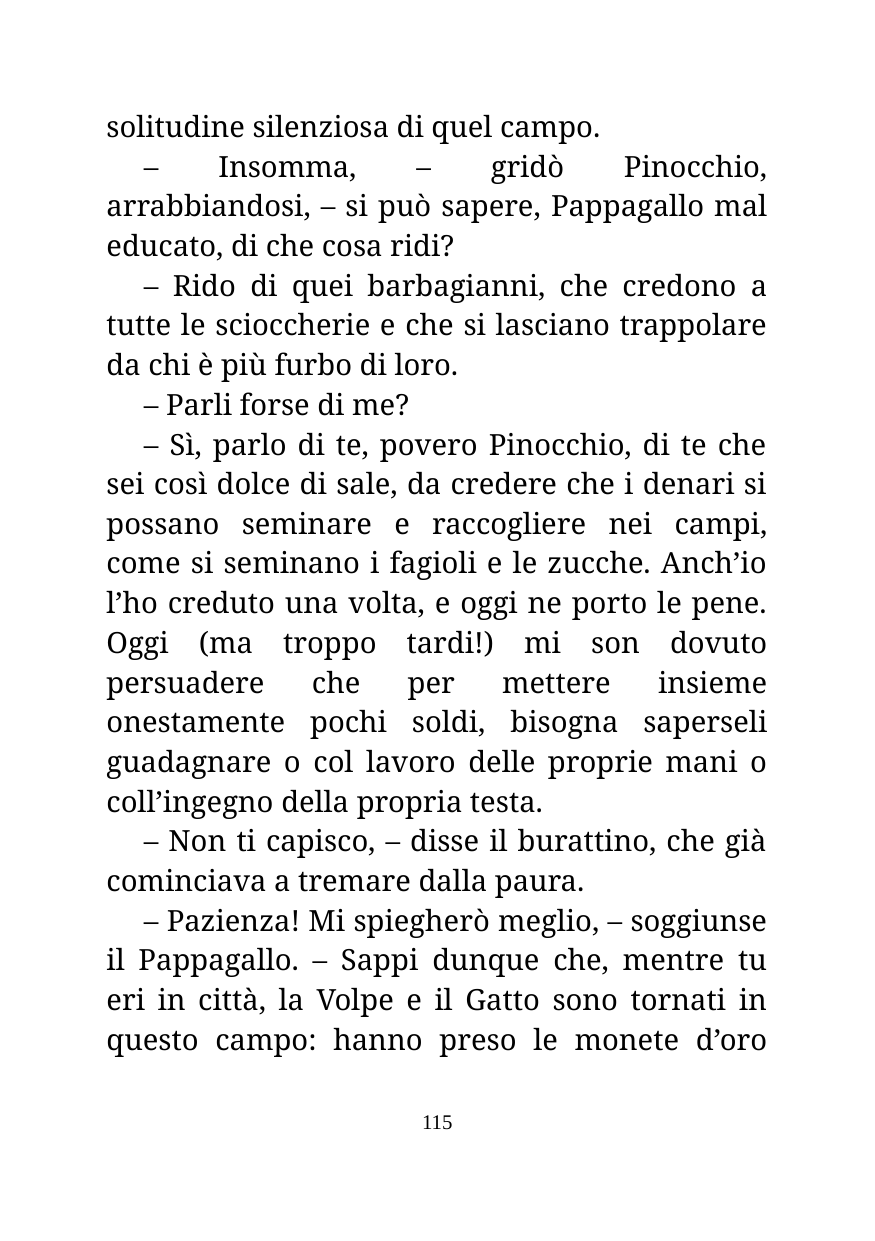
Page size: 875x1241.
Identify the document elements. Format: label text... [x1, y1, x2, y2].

text – Rido di quei barbagianni, che credono a tutte le scioccherie e che si lasciano trappolare da chi è più furbo di loro. [106, 265, 768, 384]
text – Pazienza! Mi spiegherò meglio, – soggiunse il Pappagallo. – Sappi dunque che, mentre tu eri in città, la Volpe e il Gatto sono tornati in questo campo: hanno preso le monete d’oro [106, 900, 768, 1059]
text – Parli forse di me? [106, 384, 768, 424]
text – Insomma, – gridò Pinocchio, arrabbiandosi, – si può sapere, Pappagallo mal educato, di che cosa ridi? [106, 146, 768, 265]
text – Sì, parlo di te, povero Pinocchio, di te che sei così dolce di sale, da credere che i denari si possano seminare e raccogliere nei campi, come si seminano i fagioli e le zucche. Anch’io l’ho creduto una volta, e oggi ne porto le pene. Oggi (ma troppo tardi!) mi son dovuto persuadere che per mettere insieme onestamente pochi soldi, bisogna saperseli guadagnare o col lavoro delle proprie mani o coll’ingegno della propria testa. [106, 424, 768, 821]
text solitudine silenziosa di quel campo. [106, 106, 768, 146]
text – Non ti capisco, – disse il burattino, che già cominciava a tremare dalla paura. [106, 821, 768, 900]
